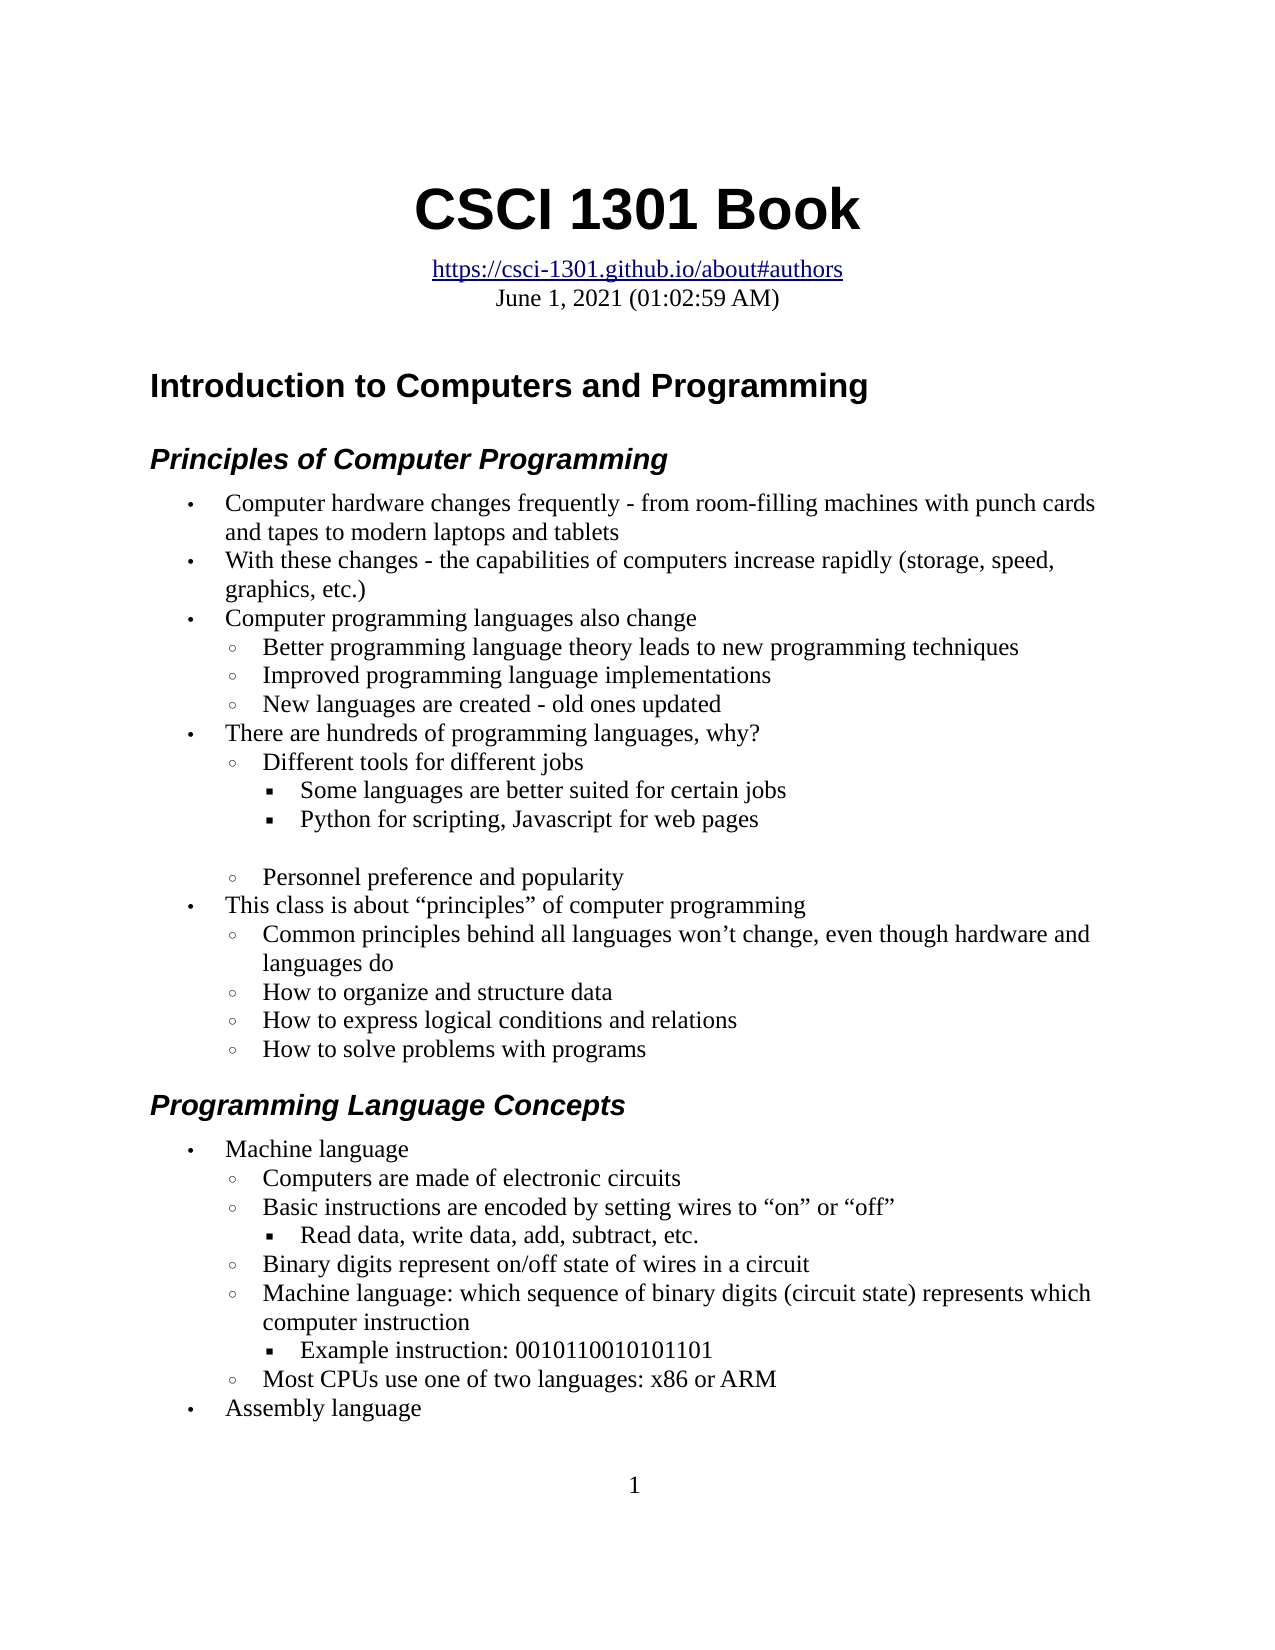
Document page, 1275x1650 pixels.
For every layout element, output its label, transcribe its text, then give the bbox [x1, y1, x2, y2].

list Improved programming language implementations [225, 661, 1125, 689]
list Most CPUs use one of two languages: x86 or ARM [225, 1364, 1125, 1393]
text https://csci-1301.github.io/about#authors [150, 254, 1125, 283]
list How to solve problems with programs [225, 1034, 1125, 1063]
list Computers are made of electronic circuits [225, 1163, 1125, 1192]
list Machine language [187, 1134, 1125, 1163]
subtitle Introduction to Computers and Programming [150, 366, 1125, 404]
list Better programming language theory leads to new programming techniques [225, 632, 1125, 661]
list Binary digits represent on/off state of wires in a circuit [225, 1249, 1125, 1278]
list There are hundreds of programming languages, why? [187, 718, 1125, 747]
text June 1, 2021 (01:02:59 AM) [150, 283, 1125, 312]
list New languages are created - old ones updated [225, 689, 1125, 718]
list How to express logical conditions and relations [225, 1006, 1125, 1034]
list Personnel preference and popularity [225, 862, 1125, 891]
list Basic instructions are encoded by setting wires to “on” or “off” [225, 1192, 1125, 1220]
list Common principles behind all languages won’t change, even though hardware and languages do [225, 919, 1125, 977]
list Read data, write data, add, subtract, etc. [262, 1220, 1125, 1249]
list How to organize and structure data [225, 977, 1125, 1006]
list This class is about “principles” of computer programming [187, 891, 1125, 919]
subtitle Programming Language Concepts [150, 1088, 1125, 1122]
title CSCI 1301 Book [150, 175, 1125, 242]
list Machine language: which sequence of binary digits (circuit state) represents which computer instruction [225, 1278, 1125, 1335]
list Example instruction: 0010110010101101 [262, 1335, 1125, 1364]
list With these changes - the capabilities of computers increase rapidly (storage, speed, graphics, etc.) [187, 546, 1125, 603]
list Some languages are better suited for certain jobs [262, 776, 1125, 804]
list Python for scripting, Javascript for web pages [262, 804, 1125, 862]
list Computer programming languages also change [187, 603, 1125, 632]
subtitle Principles of Computer Programming [150, 442, 1125, 476]
list Computer hardware changes frequently - from room-filling machines with punch cards and tapes to modern laptops and tablets [187, 488, 1125, 546]
list Assembly language [187, 1393, 1125, 1422]
list Different tools for different jobs [225, 747, 1125, 776]
